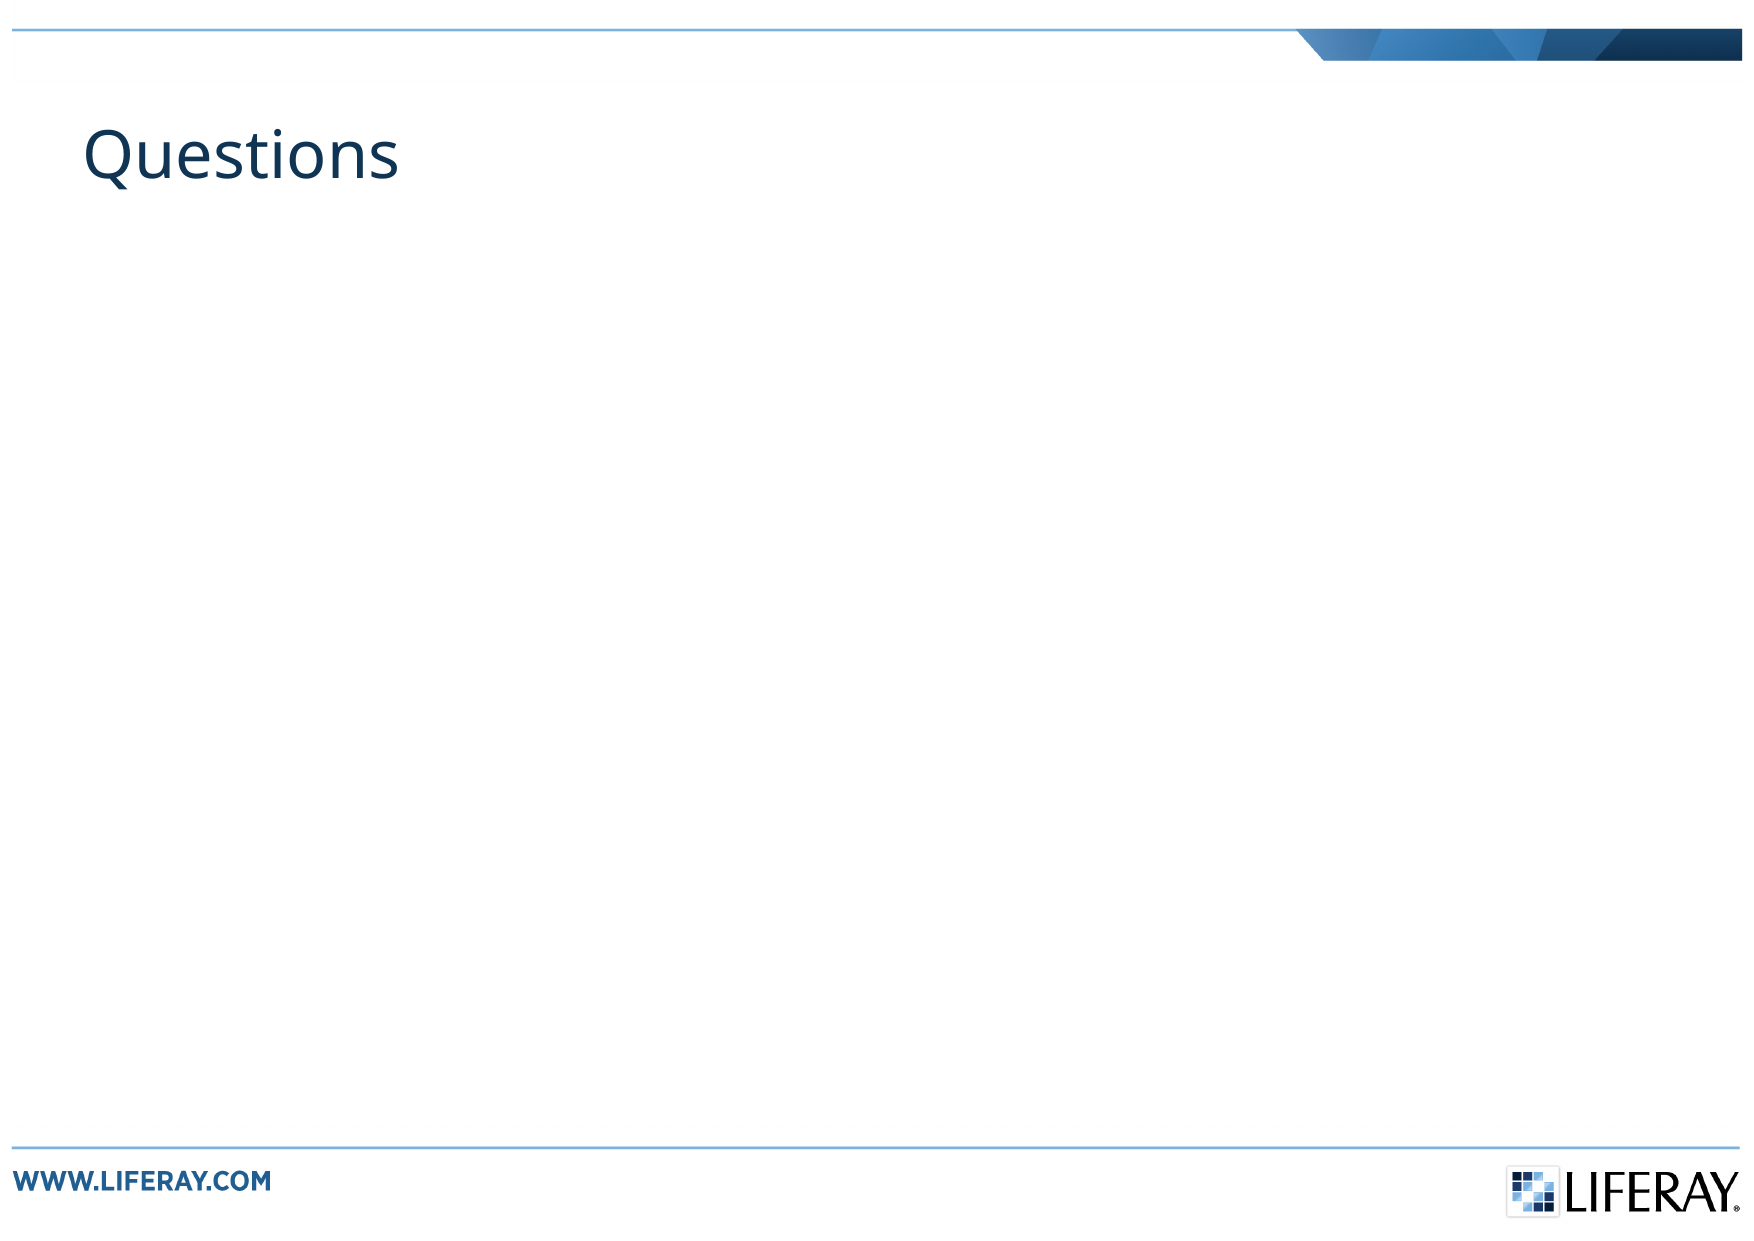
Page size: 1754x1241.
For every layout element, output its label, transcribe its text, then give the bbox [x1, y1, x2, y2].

picture [12, 0, 1743, 84]
title Questions [82, 49, 1571, 257]
picture [10, 1124, 1741, 1234]
